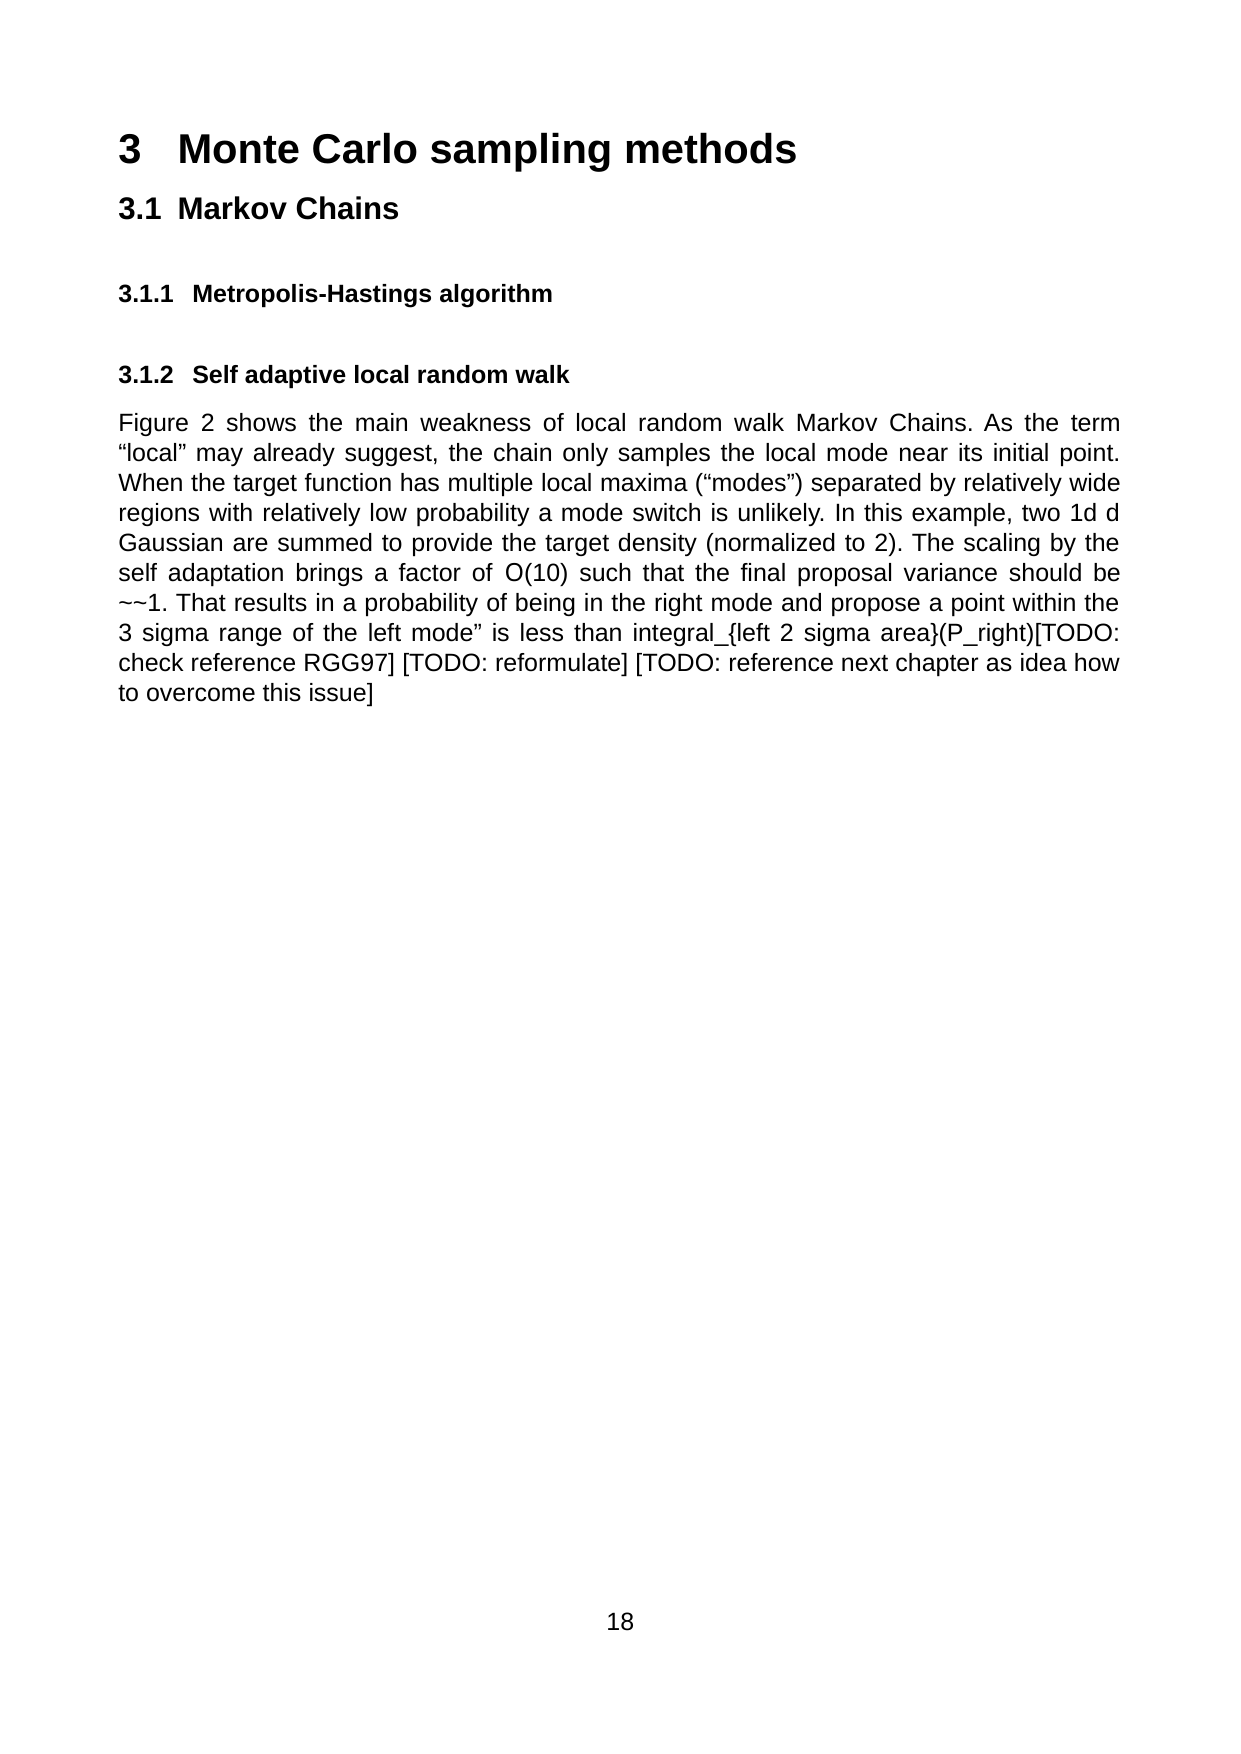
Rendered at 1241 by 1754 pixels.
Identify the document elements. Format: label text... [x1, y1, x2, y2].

subtitle Monte Carlo sampling methods [118, 124, 1122, 172]
subtitle Metropolis-Hastings algorithm [118, 279, 1122, 308]
text Figure 2 shows the main weakness of local random walk Markov Chains. As the term “local” may already suggest, the chain only samples the local mode near its initial point. When the target function has multiple local maxima (“modes”) separated by relatively wide regions with relatively low probability a mode switch is unlikely. In this example, two 1d d Gaussian are summed to provide the target density (normalized to 2). The scaling by the self adaptation brings a factor of O(10) such that the final proposal variance should be ~~1. That results in a probability of being in the right mode and propose a point within the 3 sigma range of the left mode” is less than integral_{left 2 sigma area}(P_right)[TODO: check reference RGG97] [TODO: reformulate] [TODO: reference next chapter as idea how to overcome this issue] [118, 407, 1122, 707]
subtitle Self adaptive local random walk [118, 360, 1122, 389]
subtitle Markov Chains [118, 190, 1122, 226]
